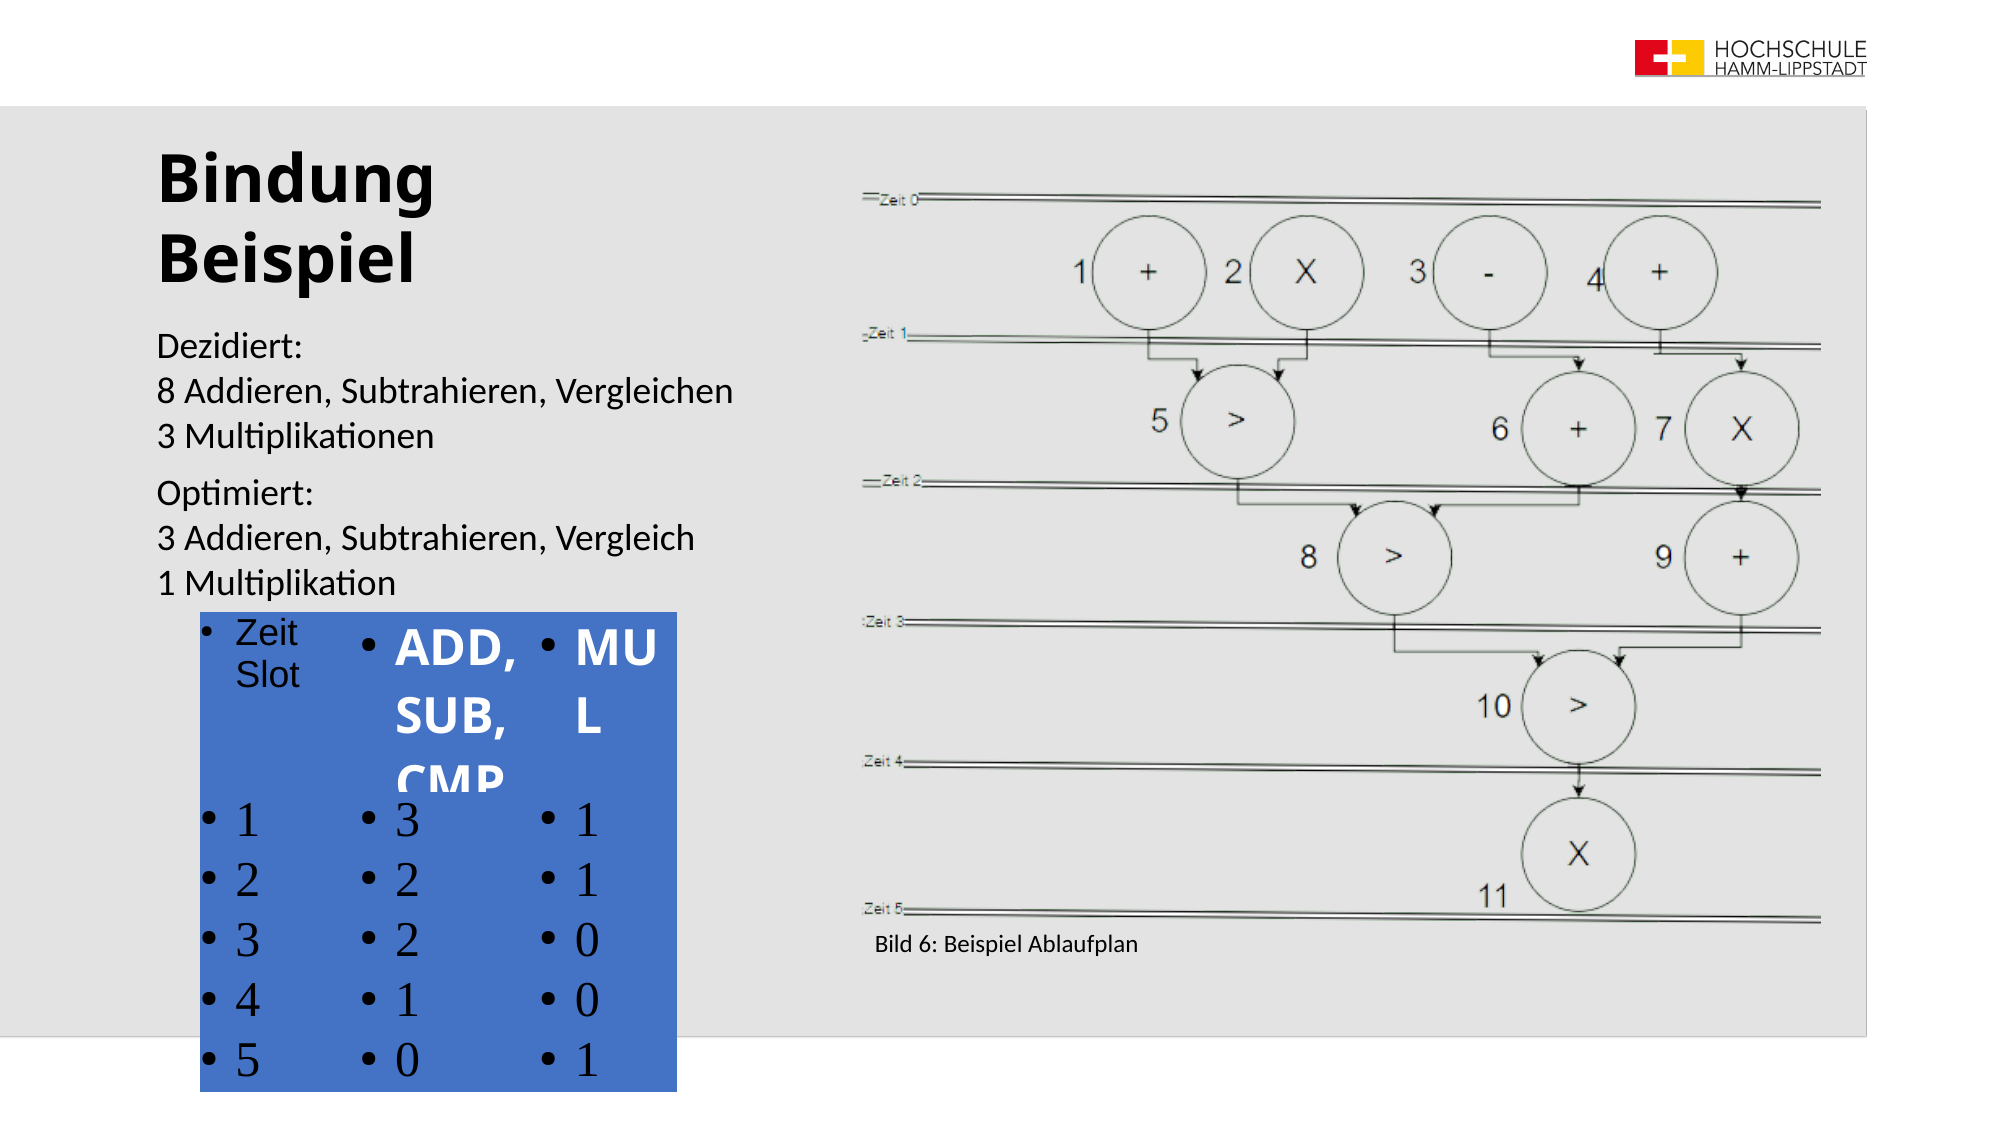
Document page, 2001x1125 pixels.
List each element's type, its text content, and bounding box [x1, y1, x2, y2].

table_cell 2 [360, 912, 539, 972]
table_cell 3 [200, 912, 360, 972]
table_cell 0 [539, 912, 677, 972]
table_cell 1 [539, 792, 677, 852]
table_cell 1 [200, 792, 360, 852]
table_cell 2 [360, 852, 539, 912]
table_cell 0 [539, 972, 677, 1032]
picture [844, 175, 1821, 950]
table_cell 0 [360, 1032, 539, 1092]
table_cell 4 [200, 972, 360, 1032]
title Bindung Beispiel [141, 122, 1821, 310]
text_box Bild 6: Beispiel Ablaufplan [859, 919, 1156, 965]
table_cell 1 [360, 972, 539, 1032]
table_cell 3 [360, 792, 539, 852]
table_header Zeit Slot [200, 612, 360, 792]
text_box Dezidiert: 8 Addieren, Subtrahieren, Vergleichen 3 Multiplikationen [141, 313, 860, 465]
table_cell 1 [539, 1032, 677, 1092]
table_header MUL [539, 612, 677, 792]
table_header ADD,SUB,CMP [360, 612, 539, 792]
text_box Optimiert: 3 Addieren, Subtrahieren, Vergleich 1 Multiplikation [141, 460, 735, 612]
table_cell 2 [200, 852, 360, 912]
table_cell 1 [539, 852, 677, 912]
table_cell 5 [200, 1032, 360, 1092]
